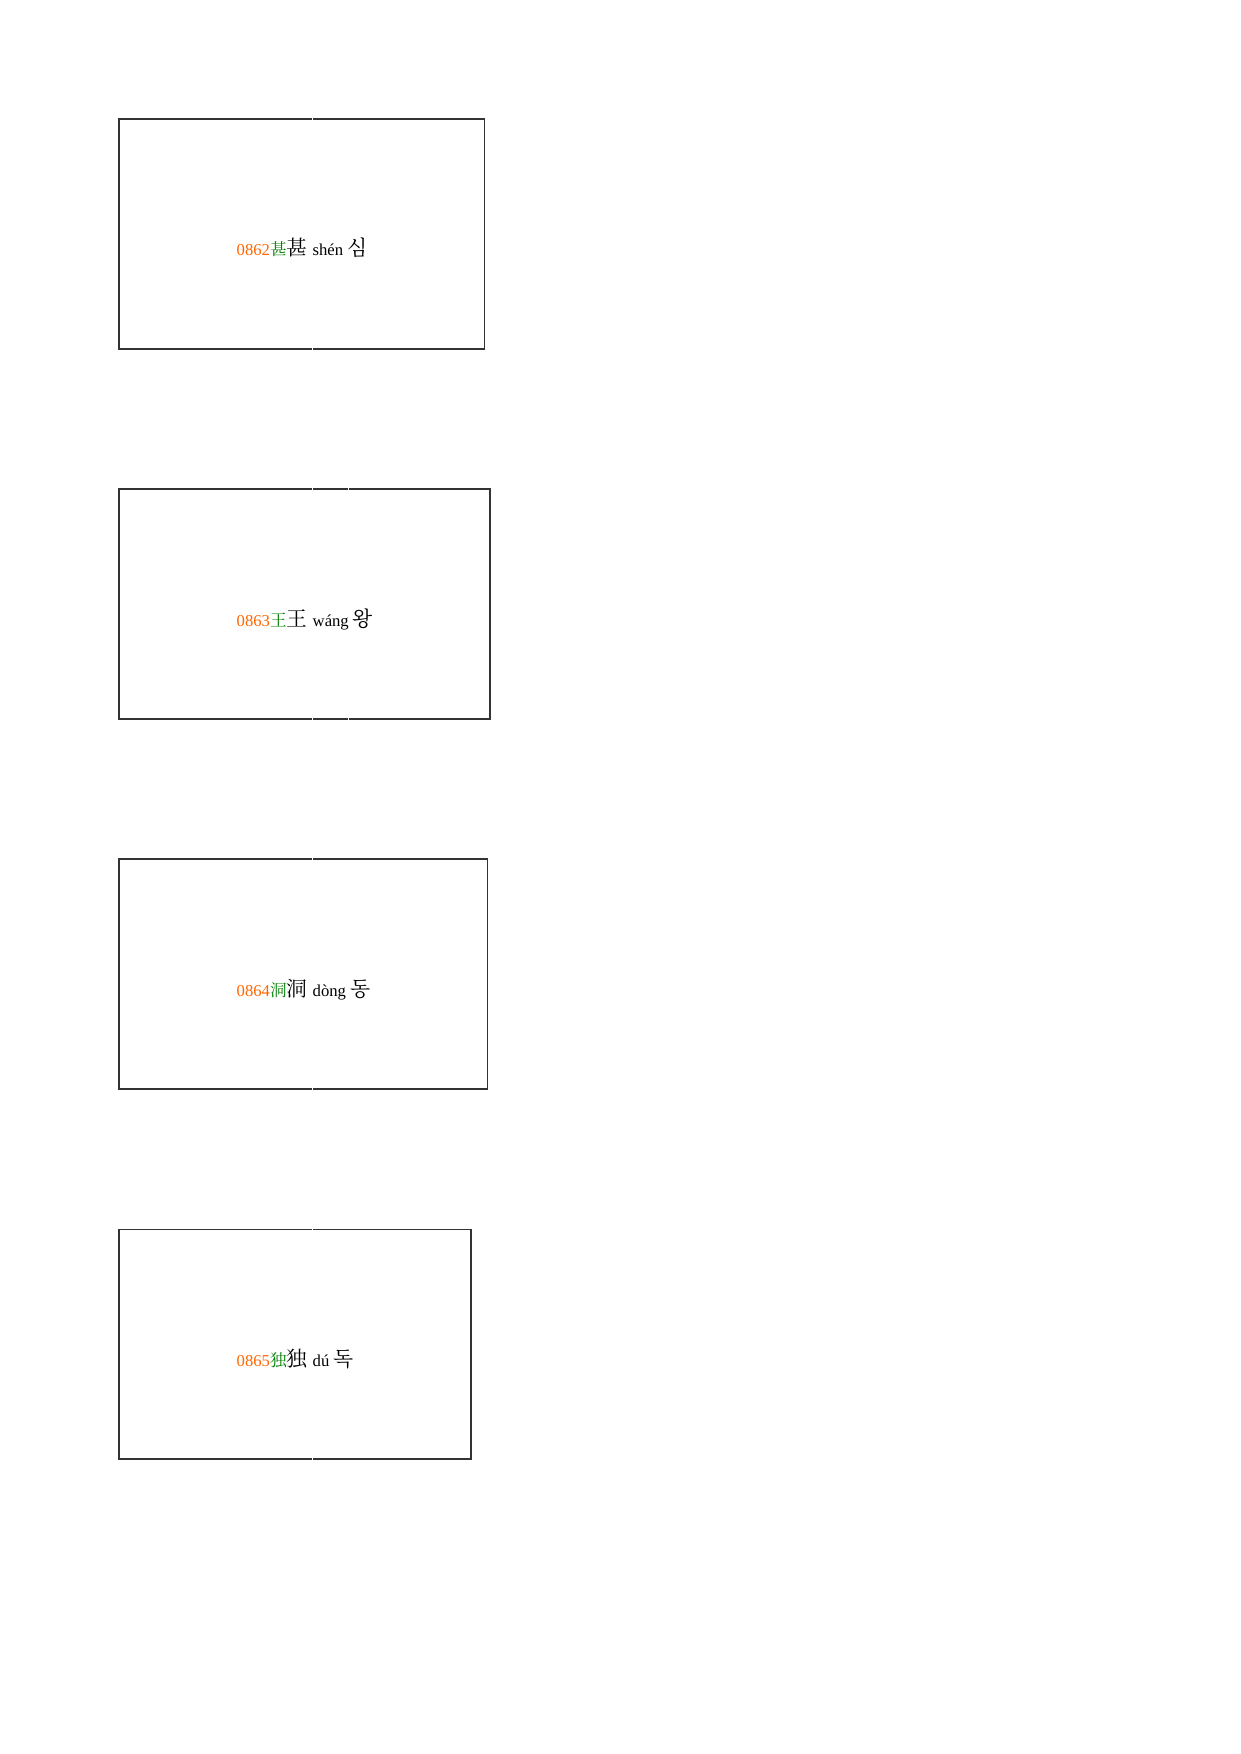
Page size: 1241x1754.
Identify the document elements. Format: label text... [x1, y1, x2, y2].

text [491, 488, 1122, 719]
text 0864洞洞 dòng 동 [120, 859, 487, 1089]
text 0865独独 dú 독 [120, 1230, 470, 1459]
text [485, 118, 1122, 349]
text [472, 1228, 1122, 1460]
text 0863王王 wáng 왕 [120, 489, 489, 719]
text 0862甚甚 shén 심 [120, 119, 484, 349]
text [488, 858, 1122, 1090]
